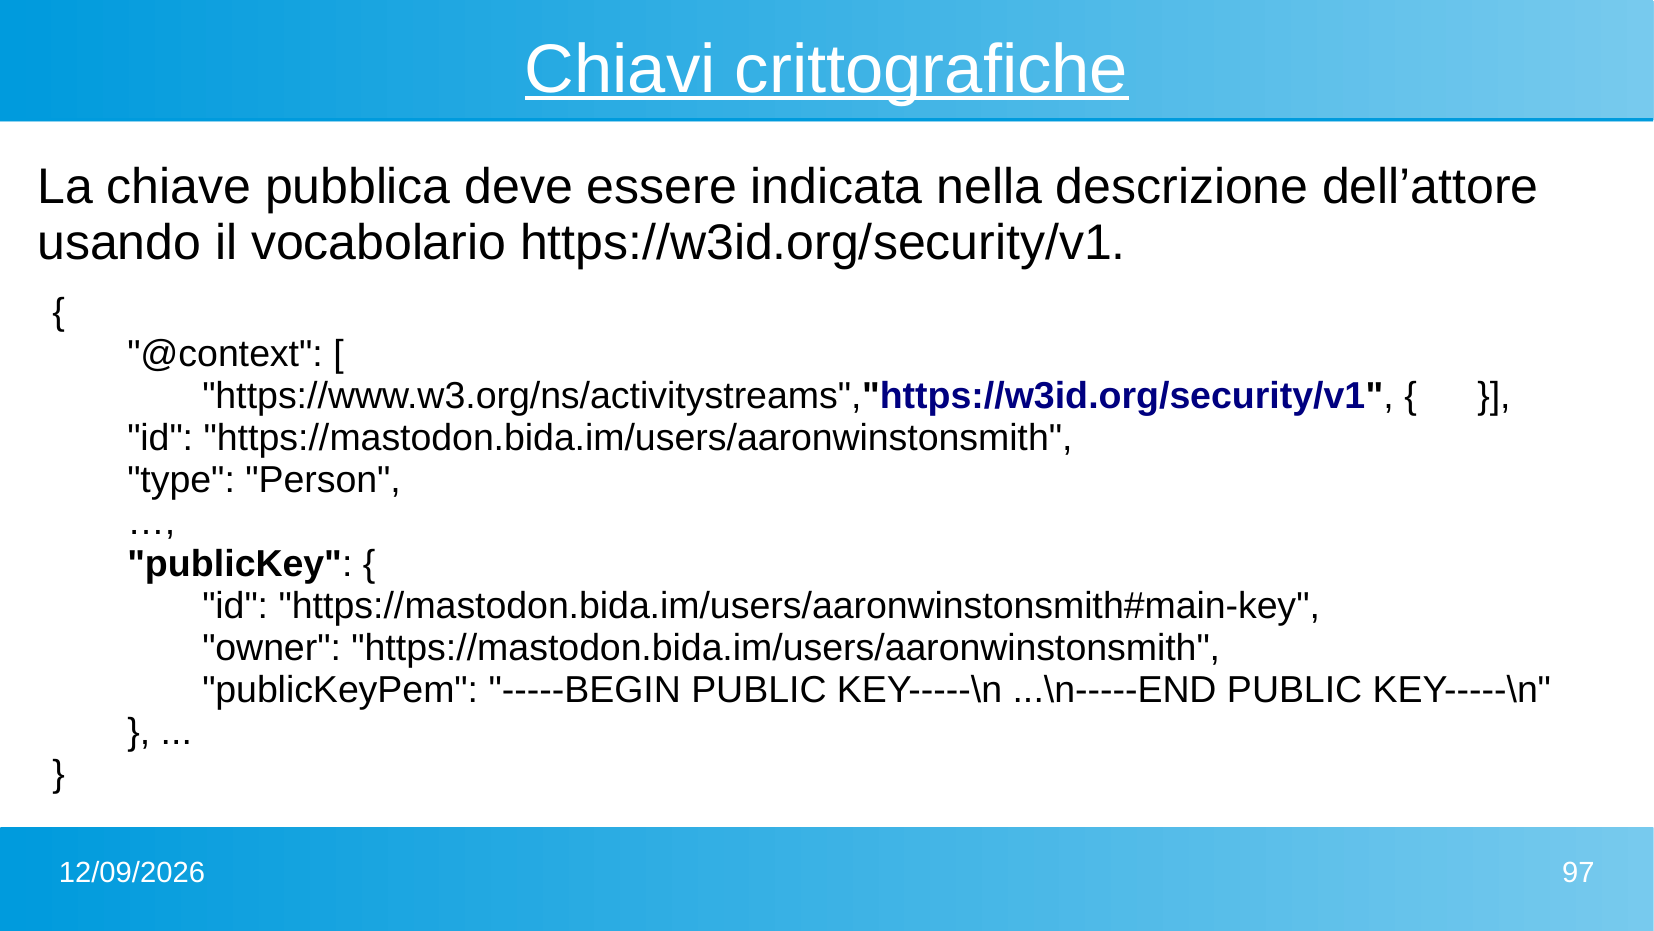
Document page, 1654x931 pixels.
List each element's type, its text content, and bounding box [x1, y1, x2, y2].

list La chiave pubblica deve essere indicata nella descrizione dell’attore usando il vocabolario https://w3id.org/security/v1. [37, 158, 1629, 282]
text_box { "@context": [ "https://www.w3.org/ns/activitystreams","https://w3id.org/security/v1", { }], "id": "https://mastodon.bida.im/users/aaronwinstonsmith", "type": "Person", …, "publicKey": { "id": "https://mastodon.bida.im/users/aaronwinstonsmith#main-key", "owner": "https://mastodon.bida.im/users/aaronwinstonsmith", "publicKeyPem": "-----BEGIN PUBLIC KEY-----\n ...\n-----END PUBLIC KEY-----\n" }, ... } [37, 283, 1576, 802]
title Chiavi crittografiche [59, 29, 1595, 108]
